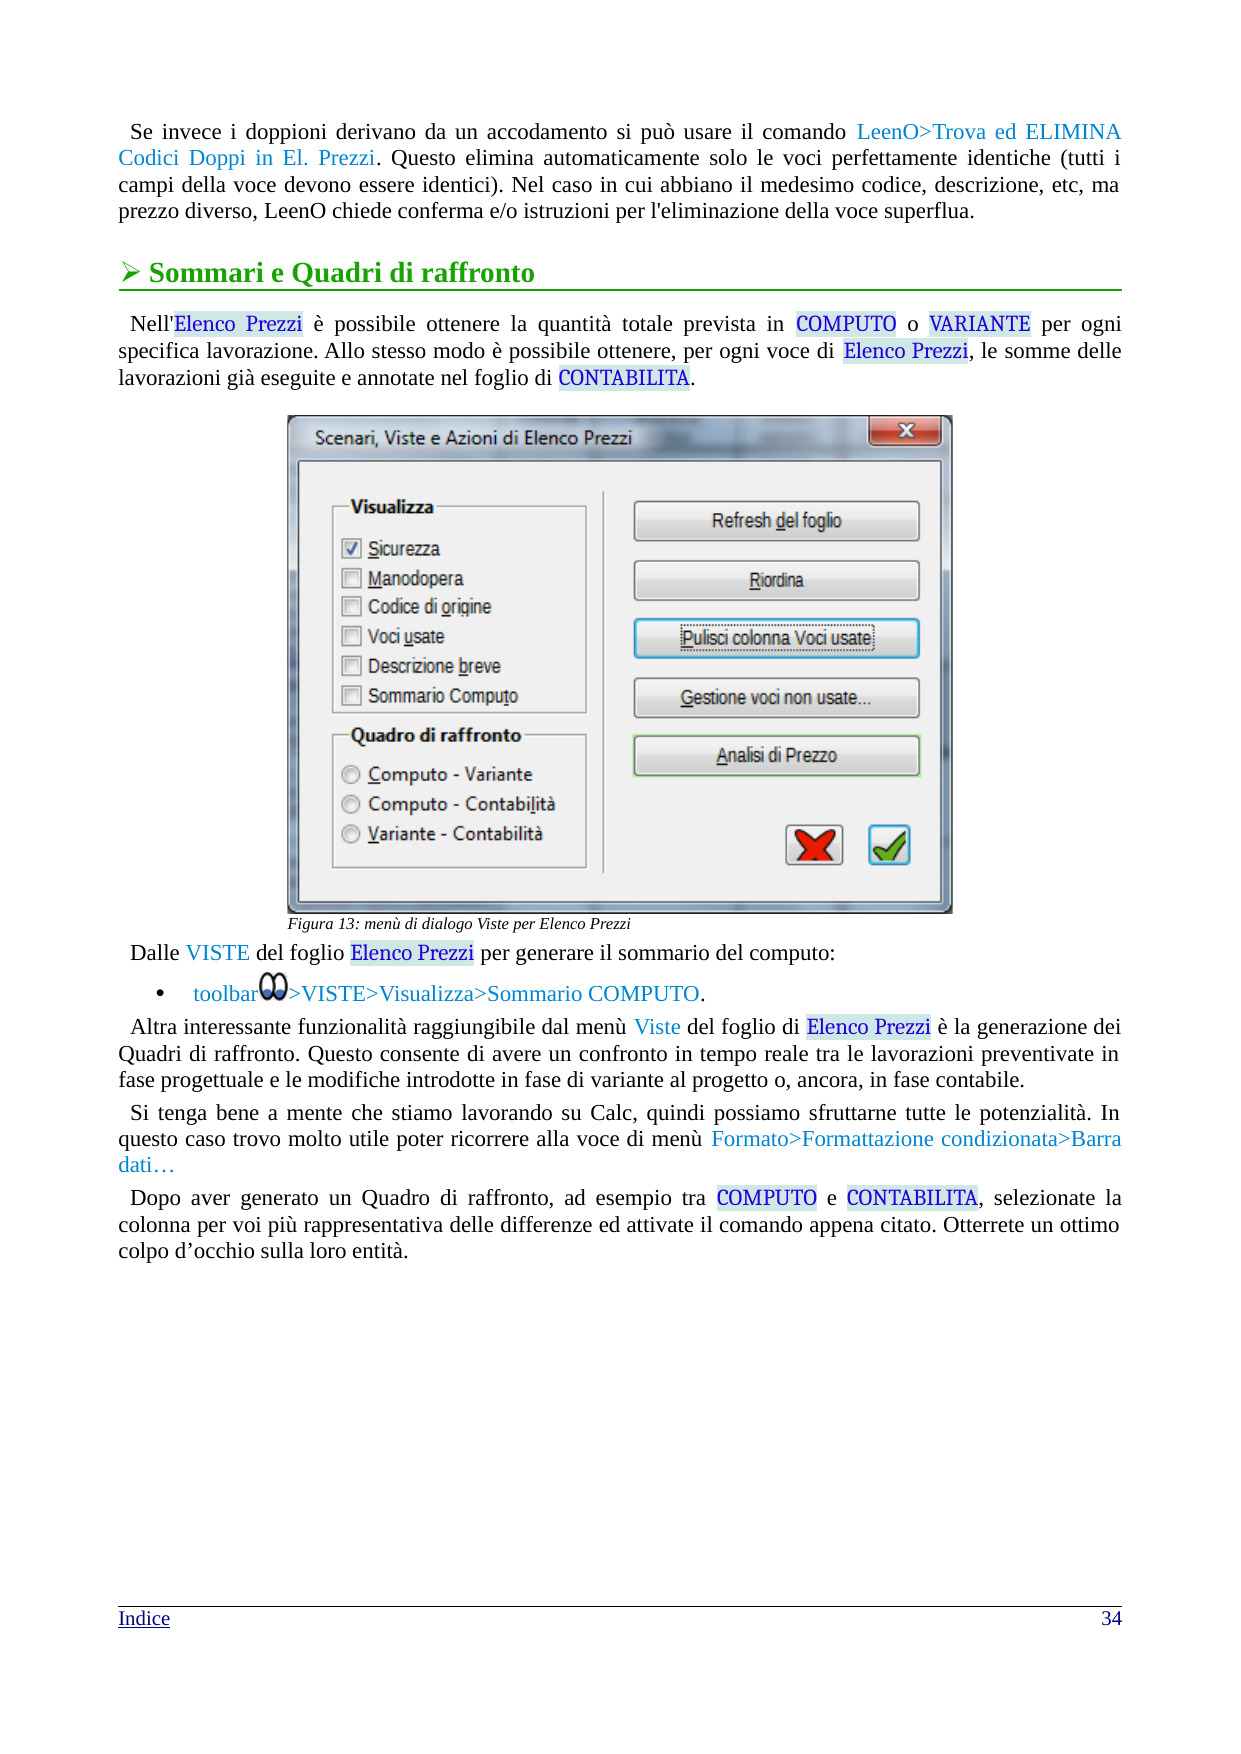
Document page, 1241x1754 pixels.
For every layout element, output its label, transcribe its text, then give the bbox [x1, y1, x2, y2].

text Dalle VISTE del foglio Elenco Prezzi per generare il sommario del computo: [118, 939, 1122, 966]
text Dopo aver generato un Quadro di raffronto, ad esempio tra COMPUTO e CONTABILITA, selezionate la colonna per voi più rappresentativa delle differenze ed attivate il comando appena citato. Otterrete un ottimo colpo d’occhio sulla loro entità. [118, 1184, 1122, 1264]
text Altra interessante funzionalità raggiungibile dal menù Viste del foglio di Elenco Prezzi è la generazione dei Quadri di raffronto. Questo consente di avere un confronto in tempo reale tra le lavorazioni preventivate in fase progettuale e le modifiche introdotte in fase di variante al progetto o, ancora, in fase contabile. [118, 1013, 1122, 1093]
picture [287, 415, 953, 914]
text Se invece i doppioni derivano da un accodamento si può usare il comando LeenO>Trova ed ELIMINA Codici Doppi in El. Prezzi. Questo elimina automaticamente solo le voci perfettamente identiche (tutti i campi della voce devono essere identici). Nel caso in cui abbiano il medesimo codice, descrizione, etc, ma prezzo diverso, LeenO chiede conferma e/o istruzioni per l'eliminazione della voce superflua. [118, 118, 1122, 223]
subtitle Sommari e Quadri di raffronto [119, 255, 1122, 289]
text Nell'Elenco Prezzi è possibile ottenere la quantità totale prevista in COMPUTO o VARIANTE per ogni specifica lavorazione. Allo stesso modo è possibile ottenere, per ogni voce di Elenco Prezzi, le somme delle lavorazioni già eseguite e annotate nel foglio di CONTABILITA. [118, 310, 1122, 391]
picture [258, 971, 289, 1002]
table_header [118, 397, 1122, 939]
text Si tenga bene a mente che stiamo lavorando su Calc, quindi possiamo sfruttarne tutte le potenzialità. In questo caso trovo molto utile poter ricorrere alla voce di menù Formato>Formattazione condizionata>Barra dati… [118, 1099, 1122, 1178]
list toolbar>VISTE>Visualizza>Sommario COMPUTO. [156, 972, 1122, 1007]
